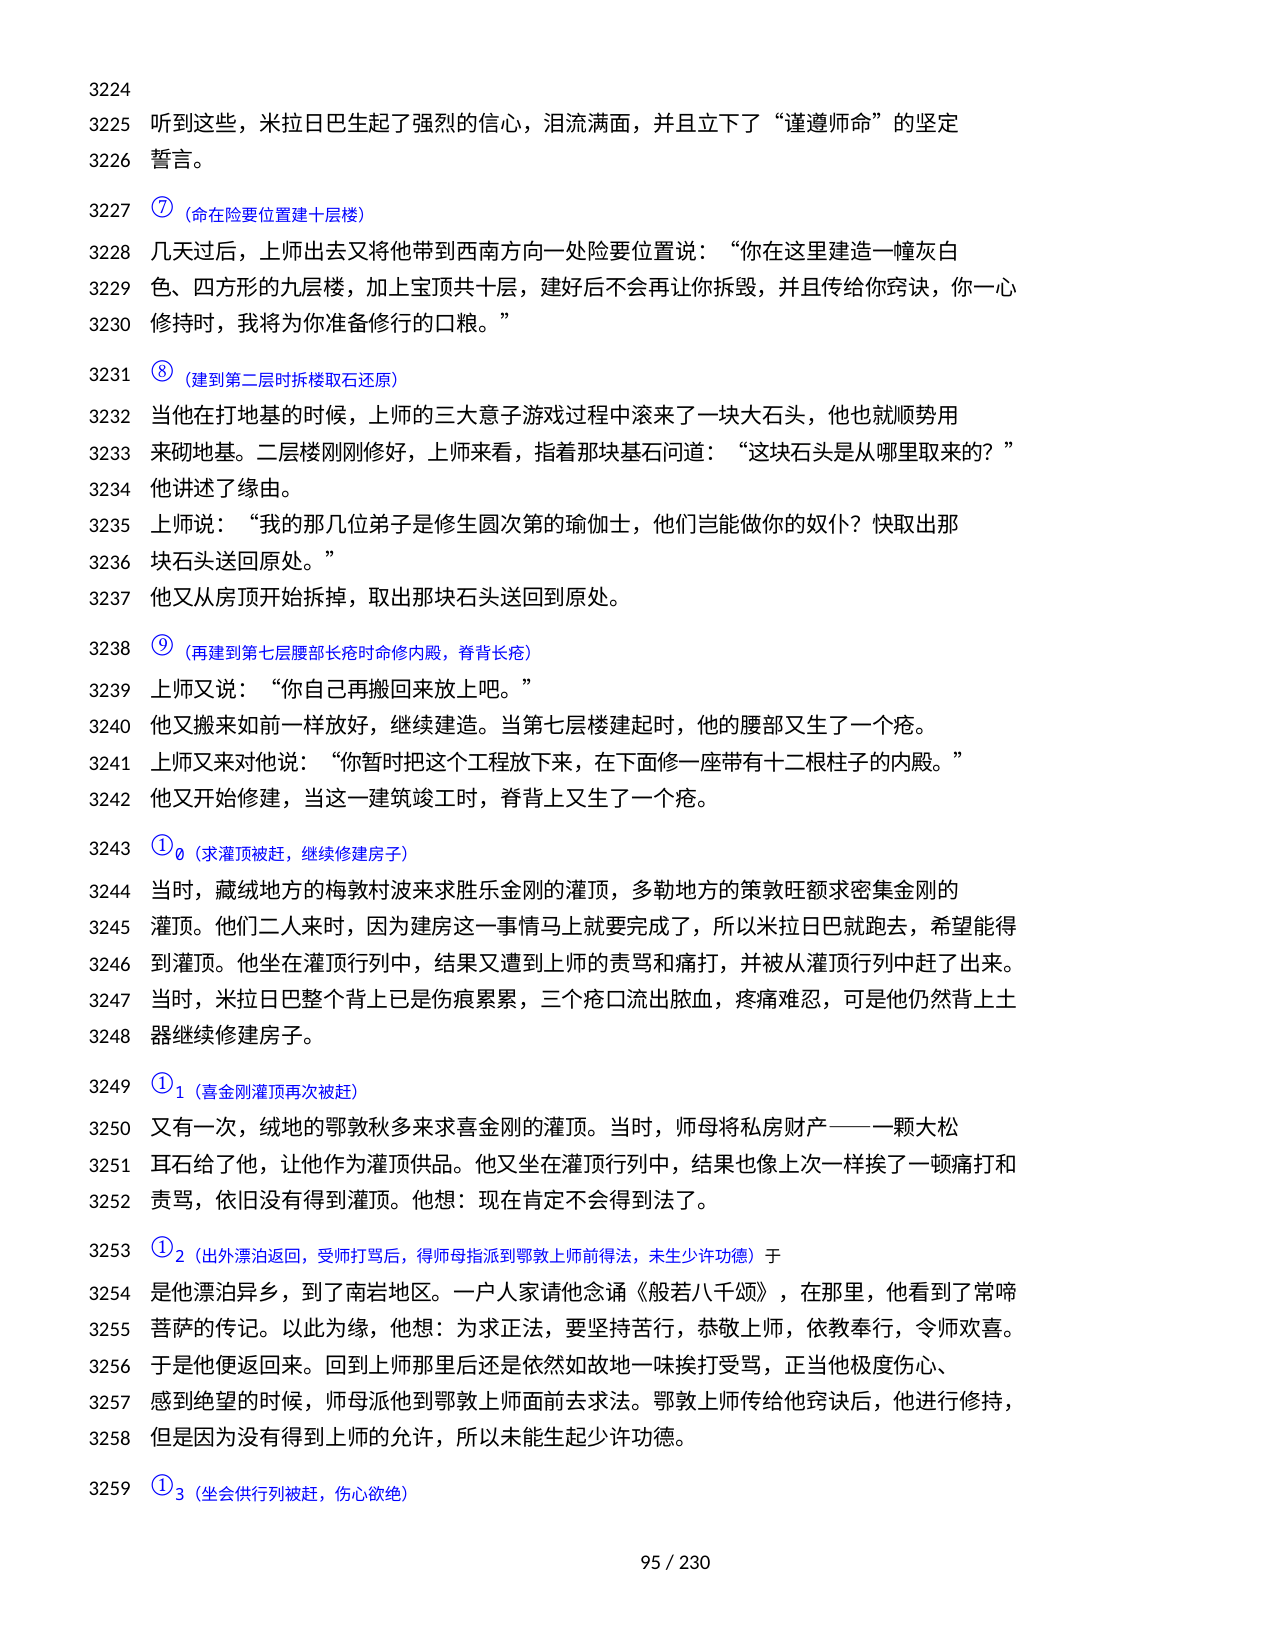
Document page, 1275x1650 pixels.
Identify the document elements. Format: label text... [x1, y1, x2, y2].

text 到灌顶。他坐在灌顶行列中，结果又遭到上师的责骂和痛打，并被从灌顶行列中赶了出来。 [150, 946, 1200, 977]
text 誓言。 [150, 142, 1200, 174]
text 当时，藏绒地方的梅敦村波来求胜乐金刚的灌顶，多勒地方的策敦旺额求密集金刚的 [150, 873, 1200, 904]
text ⑨（再建到第七层腰部长疮时命修内殿，脊背长疮） [150, 616, 1200, 664]
text ⑧（建到第二层时拆楼取石还原） [150, 343, 1200, 391]
text 听到这些，米拉日巴生起了强烈的信心，泪流满面，并且立下了“谨遵师命”的坚定 [150, 106, 1200, 137]
text 当时，米拉日巴整个背上已是伤痕累累，三个疮口流出脓血，疼痛难忍，可是他仍然背上土 [150, 982, 1200, 1013]
text ⑦（命在险要位置建十层楼） [150, 178, 1200, 227]
text 但是因为没有得到上师的允许，所以未能生起少许功德。 [150, 1420, 1200, 1452]
text 上师又说：“你自己再搬回来放上吧。” [150, 672, 1200, 703]
text ①1（喜金刚灌顶再次被赶） [150, 1054, 1200, 1103]
text 几天过后，上师出去又将他带到西南方向一处险要位置说：“你在这里建造一幢灰白 [150, 234, 1200, 265]
text 器继续修建房子。 [150, 1018, 1200, 1050]
text 感到绝望的时候，师母派他到鄂敦上师面前去求法。鄂敦上师传给他窍诀后，他进行修持， [150, 1384, 1200, 1416]
text 他又搬来如前一样放好，继续建造。当第七层楼建起时，他的腰部又生了一个疮。 [150, 708, 1200, 740]
text 耳石给了他，让他作为灌顶供品。他又坐在灌顶行列中，结果也像上次一样挨了一顿痛打和 [150, 1147, 1200, 1178]
text 来砌地基。二层楼刚刚修好，上师来看，指着那块基石问道：“这块石头是从哪里取来的？” [150, 434, 1200, 466]
text 修持时，我将为你准备修行的口粮。” [150, 306, 1200, 338]
text 块石头送回原处。” [150, 544, 1200, 575]
text 责骂，依旧没有得到灌顶。他想：现在肯定不会得到法了。 [150, 1183, 1200, 1214]
text 他讲述了缘由。 [150, 471, 1200, 503]
text 当他在打地基的时候，上师的三大意子游戏过程中滚来了一块大石头，他也就顺势用 [150, 398, 1200, 430]
text 他又从房顶开始拆掉，取出那块石头送回到原处。 [150, 580, 1200, 612]
text 于是他便返回来。回到上师那里后还是依然如故地一味挨打受骂，正当他极度伤心、 [150, 1348, 1200, 1379]
text 又有一次，绒地的鄂敦秋多来求喜金刚的灌顶。当时，师母将私房财产——一颗大松 [150, 1110, 1200, 1142]
text 他又开始修建，当这一建筑竣工时，脊背上又生了一个疮。 [150, 781, 1200, 812]
text 上师又来对他说：“你暂时把这个工程放下来，在下面修一座带有十二根柱子的内殿。” [150, 744, 1200, 776]
text 菩萨的传记。以此为缘，他想：为求正法，要坚持苦行，恭敬上师，依教奉行，令师欢喜。 [150, 1311, 1200, 1343]
text 色、四方形的九层楼，加上宝顶共十层，建好后不会再让你拆毁，并且传给你窍诀，你一心 [150, 270, 1200, 302]
text 是他漂泊异乡，到了南岩地区。一户人家请他念诵《般若八千颂》，在那里，他看到了常啼 [150, 1275, 1200, 1307]
text 灌顶。他们二人来时，因为建房这一事情马上就要完成了，所以米拉日巴就跑去，希望能得 [150, 909, 1200, 941]
text ①2（出外漂泊返回，受师打骂后，得师母指派到鄂敦上师前得法，未生少许功德）于 [150, 1219, 1200, 1268]
text 上师说：“我的那几位弟子是修生圆次第的瑜伽士，他们岂能做你的奴仆？快取出那 [150, 507, 1200, 539]
text ①3（坐会供行列被赶，伤心欲绝） [150, 1457, 1200, 1505]
text ①0（求灌顶被赶，继续修建房子） [150, 817, 1200, 866]
